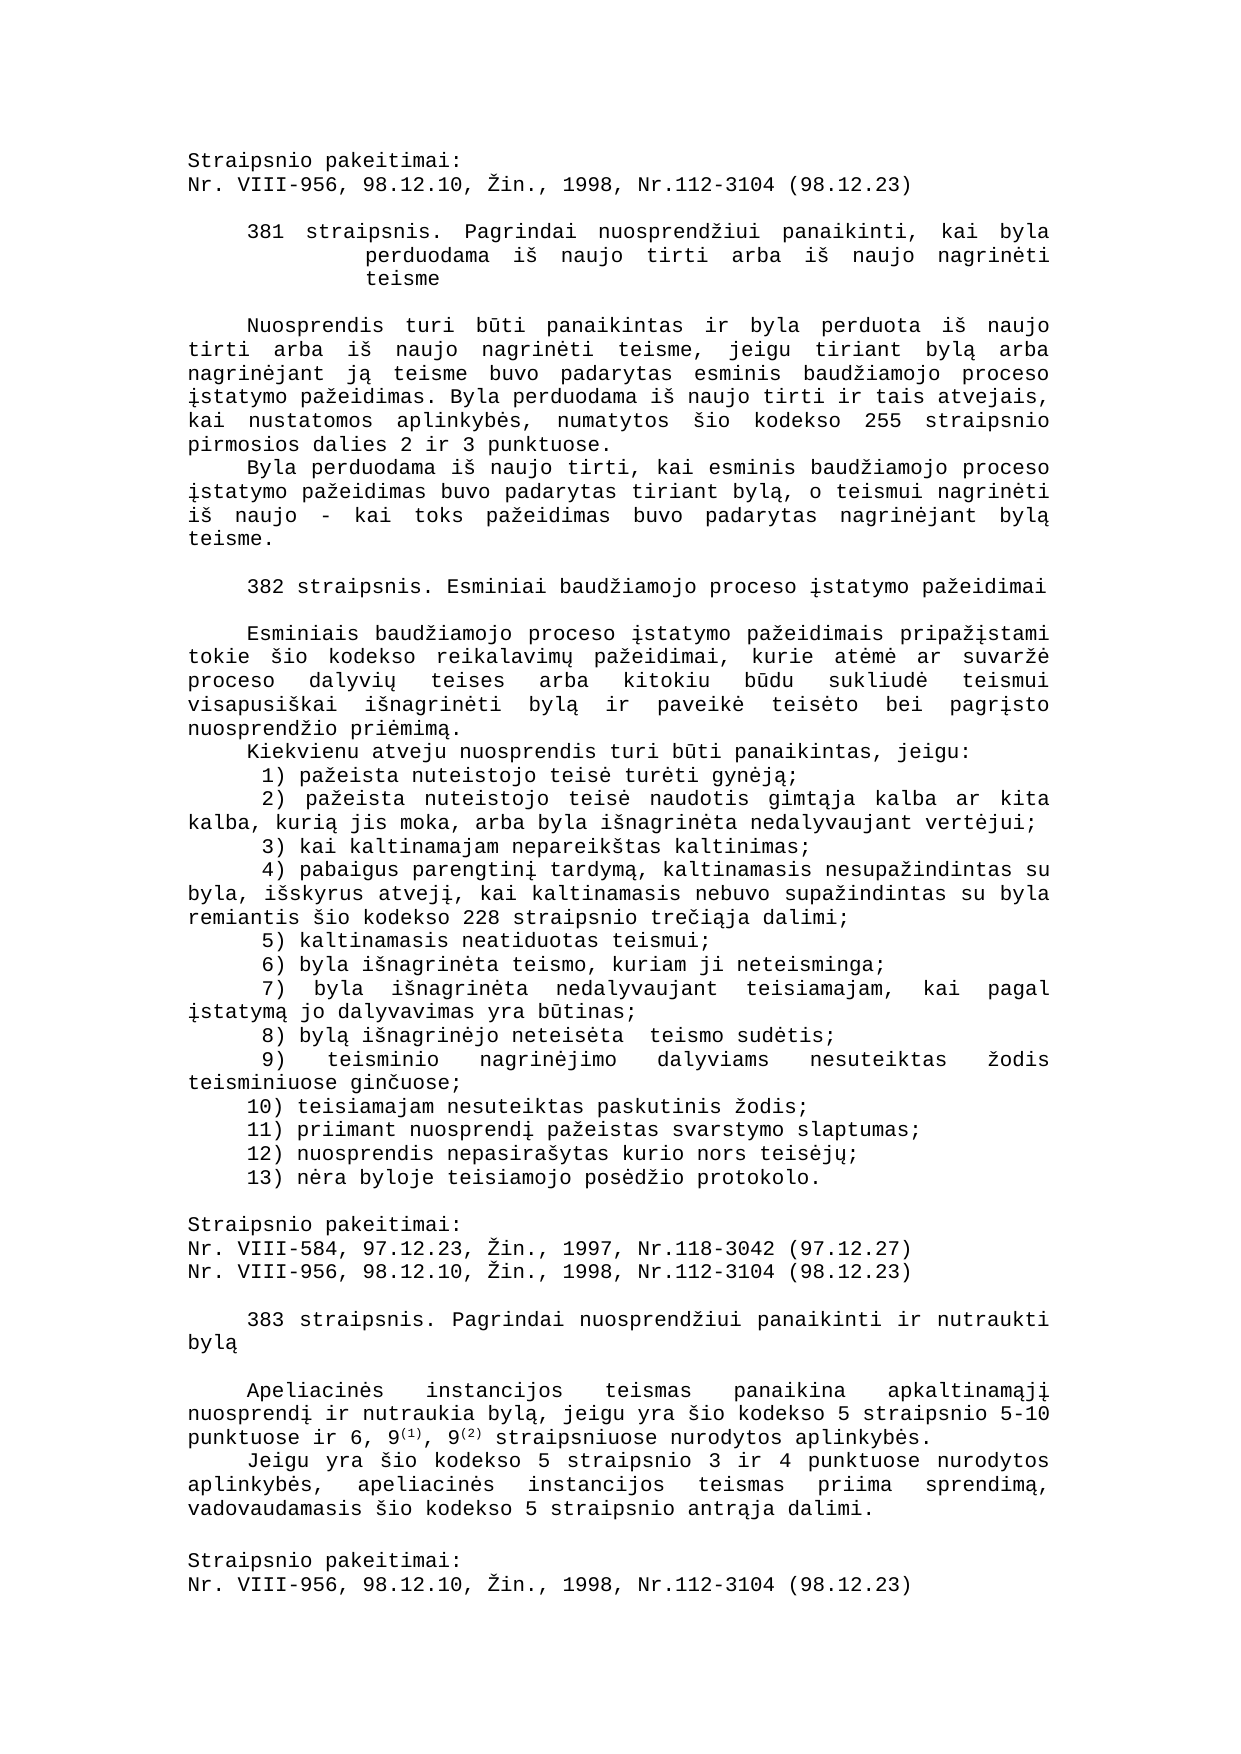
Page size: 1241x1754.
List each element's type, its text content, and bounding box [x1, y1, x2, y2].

text 1) pažeista nuteistojo teisė turėti gynėją; [187, 765, 1050, 788]
text Nr. VIII-584, 97.12.23, Žin., 1997, Nr.118-3042 (97.12.27) [187, 1238, 1050, 1261]
text 11) priimant nuosprendį pažeistas svarstymo slaptumas; [187, 1119, 1050, 1143]
text Nr. VIII-956, 98.12.10, Žin., 1998, Nr.112-3104 (98.12.23) [187, 1261, 1050, 1285]
text 7) byla išnagrinėta nedalyvaujant teisiamajam, kai pagal įstatymą jo dalyvavimas yra būtinas; [187, 978, 1050, 1025]
text 5) kaltinamasis neatiduotas teismui; [187, 930, 1050, 954]
text Nr. VIII-956, 98.12.10, Žin., 1998, Nr.112-3104 (98.12.23) [187, 174, 1050, 197]
text Nuosprendis turi būti panaikintas ir byla perduota iš naujo tirti arba iš naujo nagrinėti teisme, jeigu tiriant bylą arba nagrinėjant ją teisme buvo padarytas esminis baudžiamojo proceso įstatymo pažeidimas. Byla perduodama iš naujo tirti ir tais atvejais, kai nustatomos aplinkybės, numatytos šio kodekso 255 straipsnio pirmosios dalies 2 ir 3 punktuose. [187, 316, 1050, 457]
text Jeigu yra šio kodekso 5 straipsnio 3 ir 4 punktuose nurodytos aplinkybės, apeliacinės instancijos teismas priima sprendimą, vadovaudamasis šio kodekso 5 straipsnio antrąja dalimi. [187, 1451, 1050, 1521]
text Nr. VIII-956, 98.12.10, Žin., 1998, Nr.112-3104 (98.12.23) [187, 1574, 1050, 1597]
text 381 straipsnis. Pagrindai nuosprendžiui panaikinti, kai byla perduodama iš naujo tirti arba iš naujo nagrinėti teisme [247, 221, 1050, 292]
text Straipsnio pakeitimai: [187, 1550, 1050, 1574]
text 13) nėra byloje teisiamojo posėdžio protokolo. [187, 1167, 1050, 1190]
text 8) bylą išnagrinėjo neteisėta teismo sudėtis; [187, 1025, 1050, 1048]
text 12) nuosprendis nepasirašytas kurio nors teisėjų; [187, 1143, 1050, 1167]
text 9) teisminio nagrinėjimo dalyviams nesuteiktas žodis teisminiuose ginčuose; [187, 1048, 1050, 1096]
text 3) kai kaltinamajam nepareikštas kaltinimas; [187, 836, 1050, 859]
text 2) pažeista nuteistojo teisė naudotis gimtąja kalba ar kita kalba, kurią jis moka, arba byla išnagrinėta nedalyvaujant vertėjui; [187, 788, 1050, 836]
text Straipsnio pakeitimai: [187, 1214, 1050, 1238]
text Kiekvienu atveju nuosprendis turi būti panaikintas, jeigu: [187, 741, 1050, 765]
text 10) teisiamajam nesuteiktas paskutinis žodis; [187, 1096, 1050, 1119]
text Byla perduodama iš naujo tirti, kai esminis baudžiamojo proceso įstatymo pažeidimas buvo padarytas tiriant bylą, o teismui nagrinėti iš naujo - kai toks pažeidimas buvo padarytas nagrinėjant bylą teisme. [187, 457, 1050, 552]
text 383 straipsnis. Pagrindai nuosprendžiui panaikinti ir nutraukti bylą [187, 1309, 1050, 1356]
text 6) byla išnagrinėta teismo, kuriam ji neteisminga; [187, 954, 1050, 978]
text 4) pabaigus parengtinį tardymą, kaltinamasis nesupažindintas su byla, išskyrus atvejį, kai kaltinamasis nebuvo supažindintas su byla remiantis šio kodekso 228 straipsnio trečiąja dalimi; [187, 859, 1050, 930]
text 382 straipsnis. Esminiai baudžiamojo proceso įstatymo pažeidimai [187, 576, 1050, 599]
text Esminiais baudžiamojo proceso įstatymo pažeidimais pripažįstami tokie šio kodekso reikalavimų pažeidimai, kurie atėmė ar suvaržė proceso dalyvių teises arba kitokiu būdu sukliudė teismui visapusiškai išnagrinėti bylą ir paveikė teisėto bei pagrįsto nuosprendžio priėmimą. [187, 623, 1050, 741]
text Straipsnio pakeitimai: [187, 150, 1050, 174]
text Apeliacinės instancijos teismas panaikina apkaltinamąjį nuosprendį ir nutraukia bylą, jeigu yra šio kodekso 5 straipsnio 5-10 punktuose ir 6, 9(1), 9(2) straipsniuose nurodytos aplinkybės. [187, 1379, 1050, 1451]
